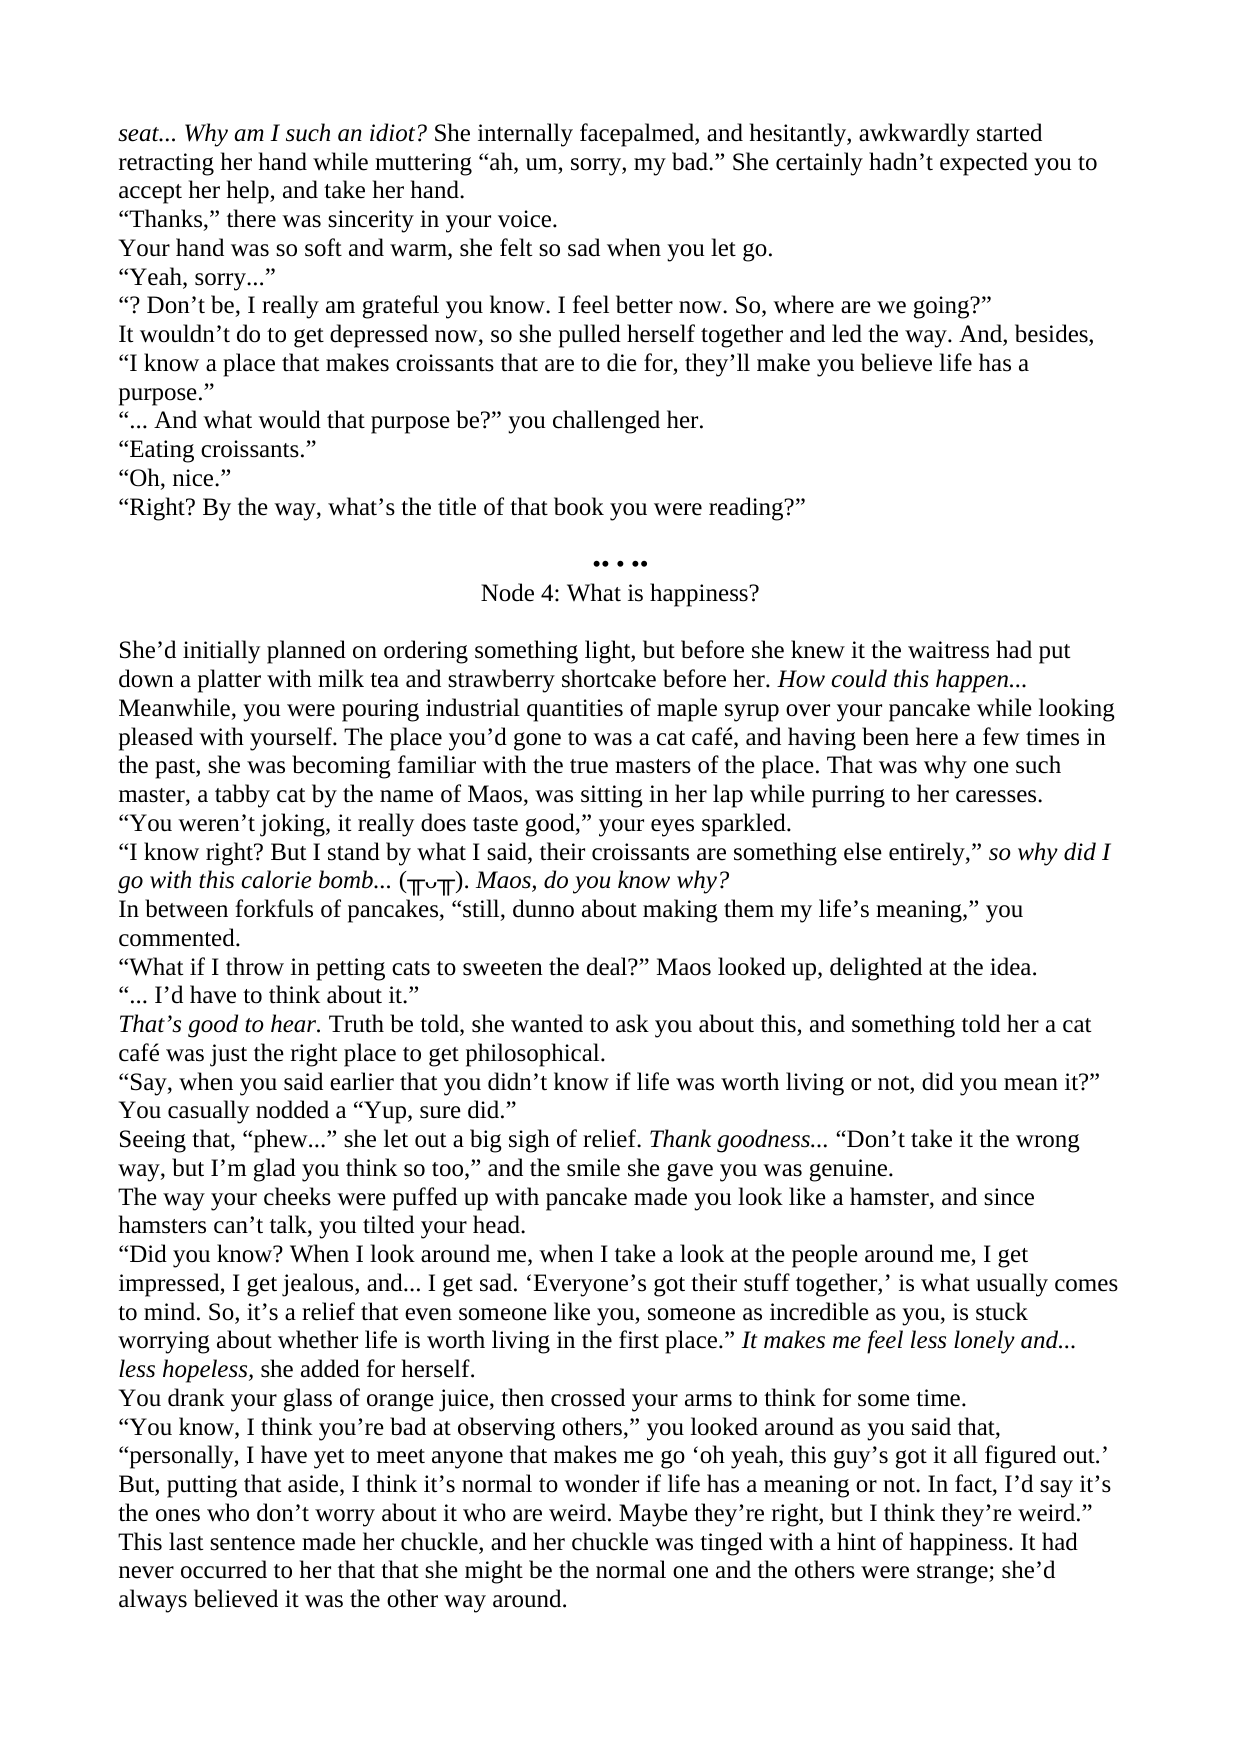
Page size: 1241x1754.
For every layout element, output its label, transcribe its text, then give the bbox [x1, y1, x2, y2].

text Your hand was so soft and warm, she felt so sad when you let go. [118, 233, 1122, 262]
text “Eating croissants.” [118, 434, 1122, 463]
text “You weren’t joking, it really does taste good,” your eyes sparkled. [118, 808, 1122, 837]
text Node 4: What is happiness? [118, 578, 1122, 607]
text “Right? By the way, what’s the title of that book you were reading?” [118, 492, 1122, 521]
text “Did you know? When I look around me, when I take a look at the people around me, I get impressed, I get jealous, and... I get sad. ‘Everyone’s got their stuff together,’ is what usually comes to mind. So, it’s a relief that even someone like you, someone as incredible as you, is stuck worrying about whether life is worth living in the first place.” It makes me feel less lonely and... less hopeless, she added for herself. [118, 1239, 1122, 1383]
text It wouldn’t do to get depressed now, so she pulled herself together and led the way. And, besides, [118, 319, 1122, 348]
text “What if I throw in petting cats to sweeten the deal?” Maos looked up, delighted at the idea. [118, 952, 1122, 981]
text “Say, when you said earlier that you didn’t know if life was worth living or not, did you mean it?” [118, 1067, 1122, 1096]
text You drank your glass of orange juice, then crossed your arms to think for some time. [118, 1383, 1122, 1412]
text That’s good to hear. Truth be told, she wanted to ask you about this, and something told her a cat café was just the right place to get philosophical. [118, 1009, 1122, 1067]
text “? Don’t be, I really am grateful you know. I feel better now. So, where are we going?” [118, 291, 1122, 319]
text “... I’d have to think about it.” [118, 981, 1122, 1009]
text “I know a place that makes croissants that are to die for, they’ll make you believe life has a purpose.” [118, 348, 1122, 406]
text She’d initially planned on ordering something light, but before she knew it the waitress had put down a platter with milk tea and strawberry shortcake before her. How could this happen... Meanwhile, you were pouring industrial quantities of maple syrup over your pancake while looking pleased with yourself. The place you’d gone to was a cat café, and having been here a few times in the past, she was becoming familiar with the true masters of the place. That was why one such master, a tabby cat by the name of Maos, was sitting in her lap while purring to her caresses. [118, 636, 1122, 808]
text seat... Why am I such an idiot? She internally facepalmed, and hesitantly, awkwardly started retracting her hand while muttering “ah, um, sorry, my bad.” She certainly hadn’t expected you to accept her help, and take her hand. [118, 118, 1122, 204]
text Seeing that, “phew...” she let out a big sigh of relief. Thank goodness... “Don’t take it the wrong way, but I’m glad you think so too,” and the smile she gave you was genuine. [118, 1124, 1122, 1182]
text “Thanks,” there was sincerity in your voice. [118, 204, 1122, 233]
text “Oh, nice.” [118, 463, 1122, 492]
text “I know right? But I stand by what I said, their croissants are something else entirely,” so why did I go with this calorie bomb... (╥ᴗ╥). Maos, do you know why? [118, 837, 1122, 894]
text You casually nodded a “Yup, sure did.” [118, 1096, 1122, 1124]
text In between forkfuls of pancakes, “still, dunno about making them my life’s meaning,” you commented. [118, 894, 1122, 952]
text “Yeah, sorry...” [118, 262, 1122, 291]
text The way your cheeks were puffed up with pancake made you look like a hamster, and since hamsters can’t talk, you tilted your head. [118, 1182, 1122, 1239]
text “... And what would that purpose be?” you challenged her. [118, 406, 1122, 434]
text “You know, I think you’re bad at observing others,” you looked around as you said that, “personally, I have yet to meet anyone that makes me go ‘oh yeah, this guy’s got it all figured out.’ But, putting that aside, I think it’s normal to wonder if life has a meaning or not. In fact, I’d say it’s the ones who don’t worry about it who are weird. Maybe they’re right, but I think they’re weird.” [118, 1412, 1122, 1527]
text This last sentence made her chuckle, and her chuckle was tinged with a hint of happiness. It had never occurred to her that that she might be the normal one and the others were strange; she’d always believed it was the other way around. [118, 1527, 1122, 1613]
text •• • •• [118, 549, 1122, 578]
